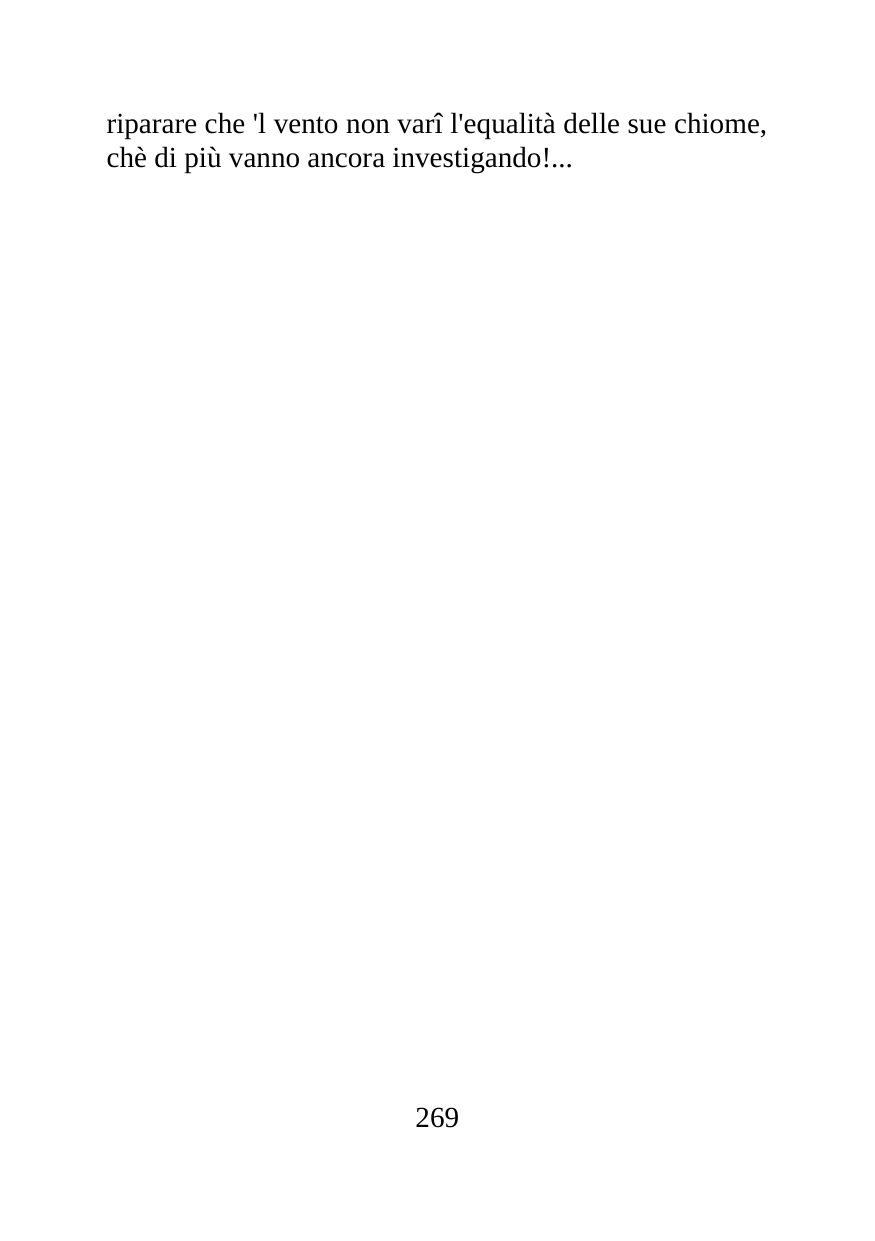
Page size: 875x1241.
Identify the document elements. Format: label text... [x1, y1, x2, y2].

text riparare che 'l vento non varî l'equalità delle sue chiome, chè di più vanno ancora investigando!... [106, 106, 768, 173]
